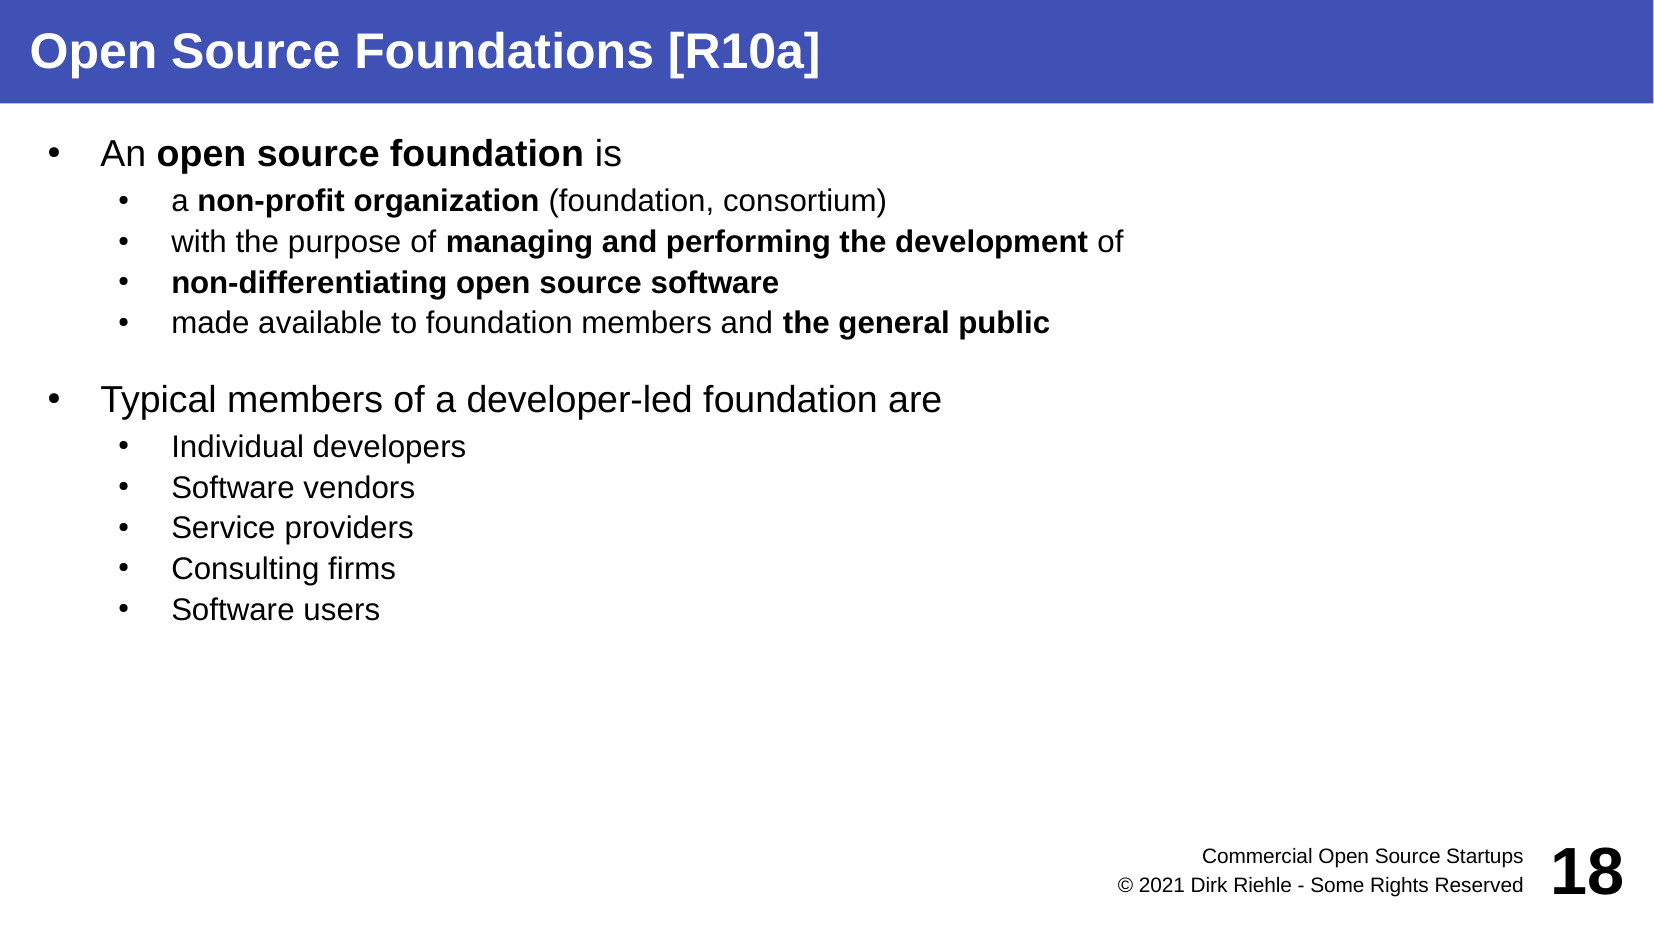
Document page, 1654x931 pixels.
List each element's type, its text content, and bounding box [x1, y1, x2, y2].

list An open source foundation is a non-profit organization (foundation, consortium) with the purpose of managing and performing the development of non-differentiating open source software made available to foundation members and the general public Typical members of a developer-led foundation are Individual developers Software vendors Service providers Consulting firms Software users [29, 132, 1625, 813]
title Open Source Foundations [R10a] [0, 0, 1654, 104]
